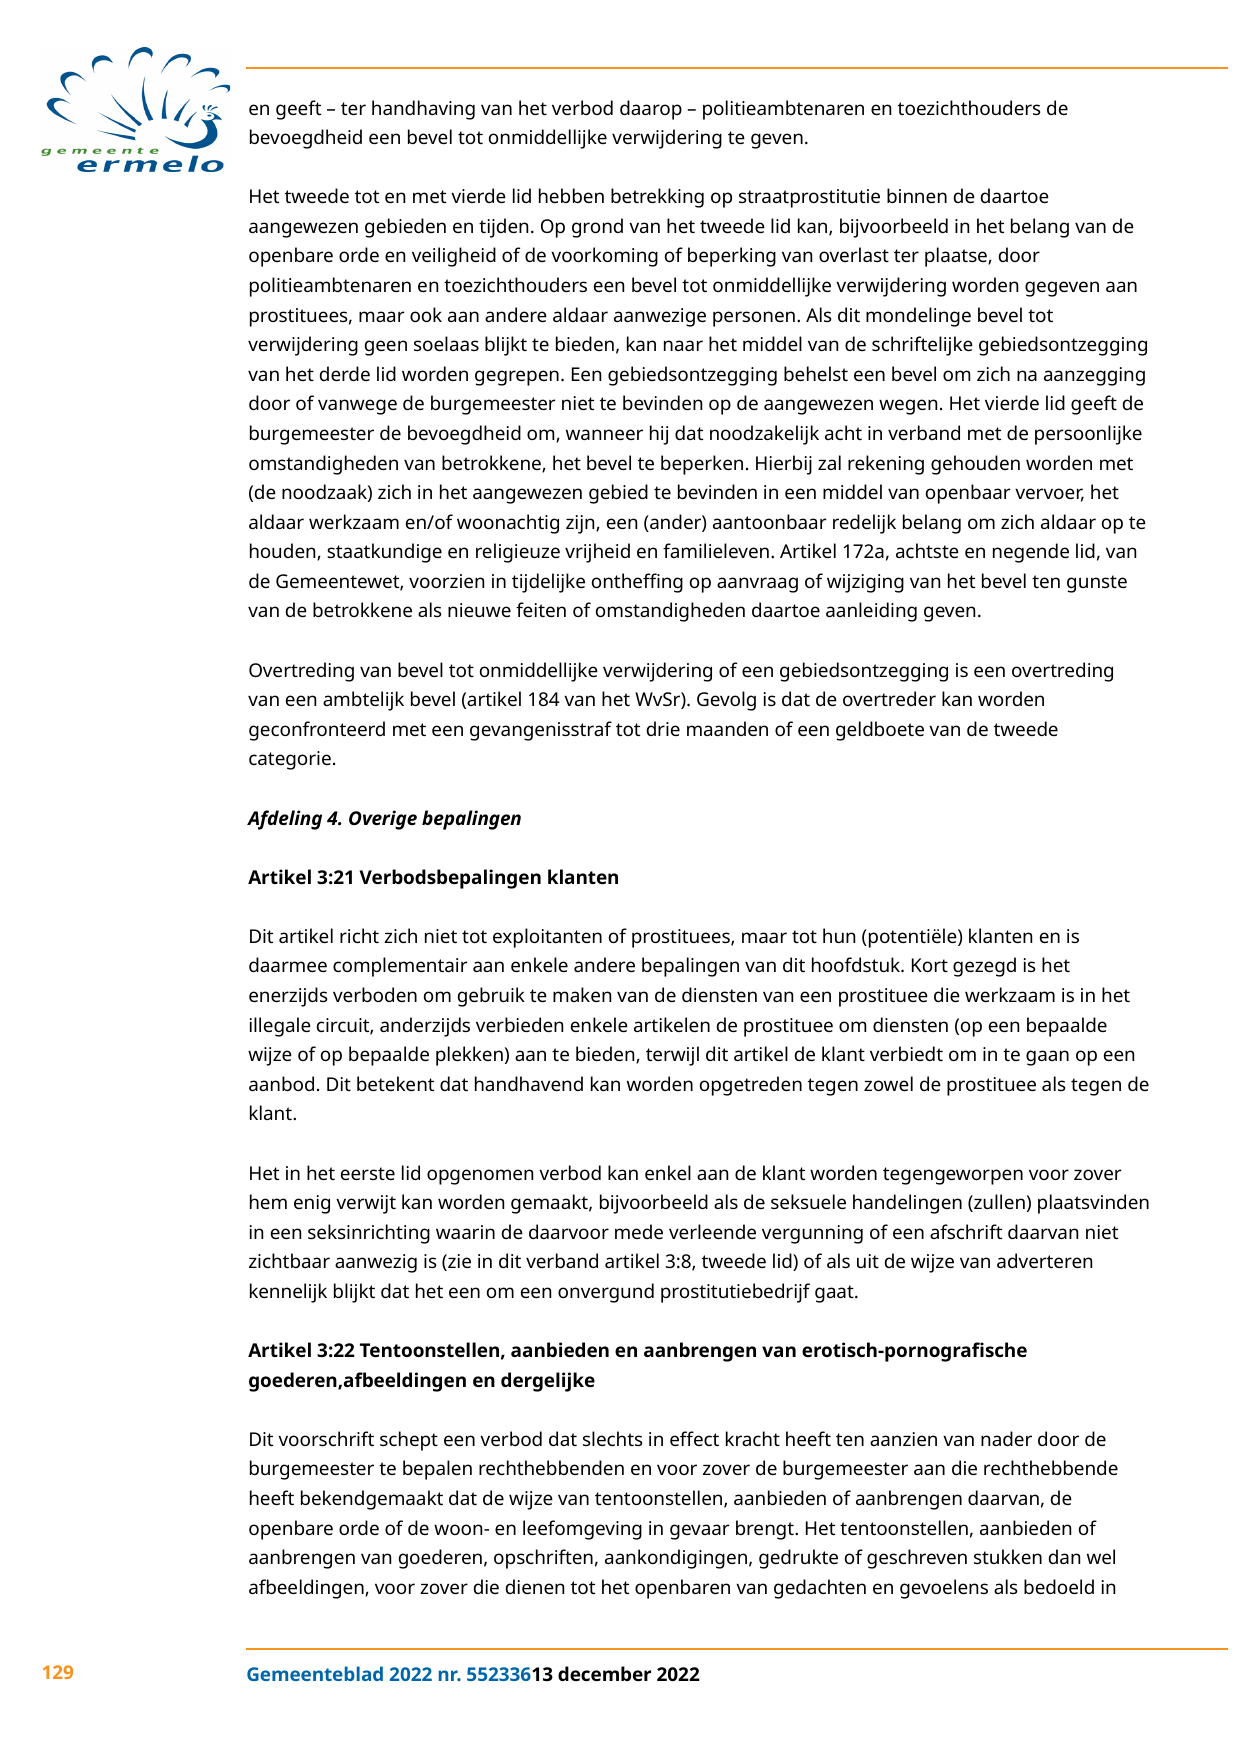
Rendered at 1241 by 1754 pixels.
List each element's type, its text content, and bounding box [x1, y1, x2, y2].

text Het in het eerste lid opgenomen verbod kan enkel aan de klant worden tegengeworpen voor zover hem enig verwijt kan worden gemaakt, bijvoorbeeld als de seksuele handelingen (zullen) plaatsvinden in een seksinrichting waarin de daarvoor mede verleende vergunning of een afschrift daarvan niet zichtbaar aanwezig is (zie in dit verband artikel 3:8, tweede lid) of als uit de wijze van adverteren kennelijk blijkt dat het een om een onvergund prostitutiebedrijf gaat. [248, 1160, 1152, 1304]
text Het tweede tot en met vierde lid hebben betrekking op straatprostitutie binnen de daartoe aangewezen gebieden en tijden. Op grond van het tweede lid kan, bijvoorbeeld in het belang van de openbare orde en veiligheid of de voorkoming of beperking van overlast ter plaatse, door politieambtenaren en toezichthouders een bevel tot onmiddellijke verwijdering worden gegeven aan prostituees, maar ook aan andere aldaar aanwezige personen. Als dit mondelinge bevel tot verwijdering geen soelaas blijkt te bieden, kan naar het middel van de schriftelijke gebiedsontzegging van het derde lid worden gegrepen. Een gebiedsontzegging behelst een bevel om zich na aanzegging door of vanwege de burgemeester niet te bevinden op de aangewezen wegen. Het vierde lid geeft de burgemeester de bevoegdheid om, wanneer hij dat noodzakelijk acht in verband met de persoonlijke omstandigheden van betrokkene, het bevel te beperken. Hierbij zal rekening gehouden worden met (de noodzaak) zich in het aangewezen gebied te bevinden in een middel van openbaar vervoer, het aldaar werkzaam en/of woonachtig zijn, een (ander) aantoonbaar redelijk belang om zich aldaar op te houden, staatkundige en religieuze vrijheid en familieleven. Artikel 172a, achtste en negende lid, van de Gemeentewet, voorzien in tijdelijke ontheffing op aanvraag of wijziging van het bevel ten gunste van de betrokkene als nieuwe feiten of omstandigheden daartoe aanleiding geven. [248, 183, 1152, 623]
text Artikel 3:22 Tentoonstellen, aanbieden en aanbrengen van erotisch-pornografische goederen,afbeeldingen en dergelijke [248, 1337, 1152, 1393]
text en geeft – ter handhaving van het verbod daarop – politieambtenaren en toezichthouders de bevoegdheid een bevel tot onmiddellijke verwijdering te geven. [248, 95, 1152, 150]
text Overtreding van bevel tot onmiddellijke verwijdering of een gebiedsontzegging is een overtreding van een ambtelijk bevel (artikel 184 van het WvSr). Gevolg is dat de overtreder kan worden geconfronteerd met een gevangenisstraf tot drie maanden of een geldboete van de tweede categorie. [248, 657, 1152, 771]
text Afdeling 4. Overige bepalingen [248, 805, 1152, 831]
text Dit voorschrift schept een verbod dat slechts in effect kracht heeft ten aanzien van nader door de burgemeester te bepalen rechthebbenden en voor zover de burgemeester aan die rechthebbende heeft bekendgemaakt dat de wijze van tentoonstellen, aanbieden of aanbrengen daarvan, de openbare orde of de woon- en leefomgeving in gevaar brengt. Het tentoonstellen, aanbieden of aanbrengen van goederen, opschriften, aankondigingen, gedrukte of geschreven stukken dan wel afbeeldingen, voor zover die dienen tot het openbaren van gedachten en gevoelens als bedoeld in [248, 1426, 1152, 1600]
text Dit artikel richt zich niet tot exploitanten of prostituees, maar tot hun (potentiële) klanten en is daarmee complementair aan enkele andere bepalingen van dit hoofdstuk. Kort gezegd is het enerzijds verboden om gebruik te maken van de diensten van een prostituee die werkzaam is in het illegale circuit, anderzijds verbieden enkele artikelen de prostituee om diensten (op een bepaalde wijze of op bepaalde plekken) aan te bieden, terwijl dit artikel de klant verbiedt om in te gaan op een aanbod. Dit betekent dat handhavend kan worden opgetreden tegen zowel de prostituee als tegen de klant. [248, 923, 1152, 1126]
text Artikel 3:21 Verbodsbepalingen klanten [248, 864, 1152, 890]
picture [41, 47, 231, 172]
